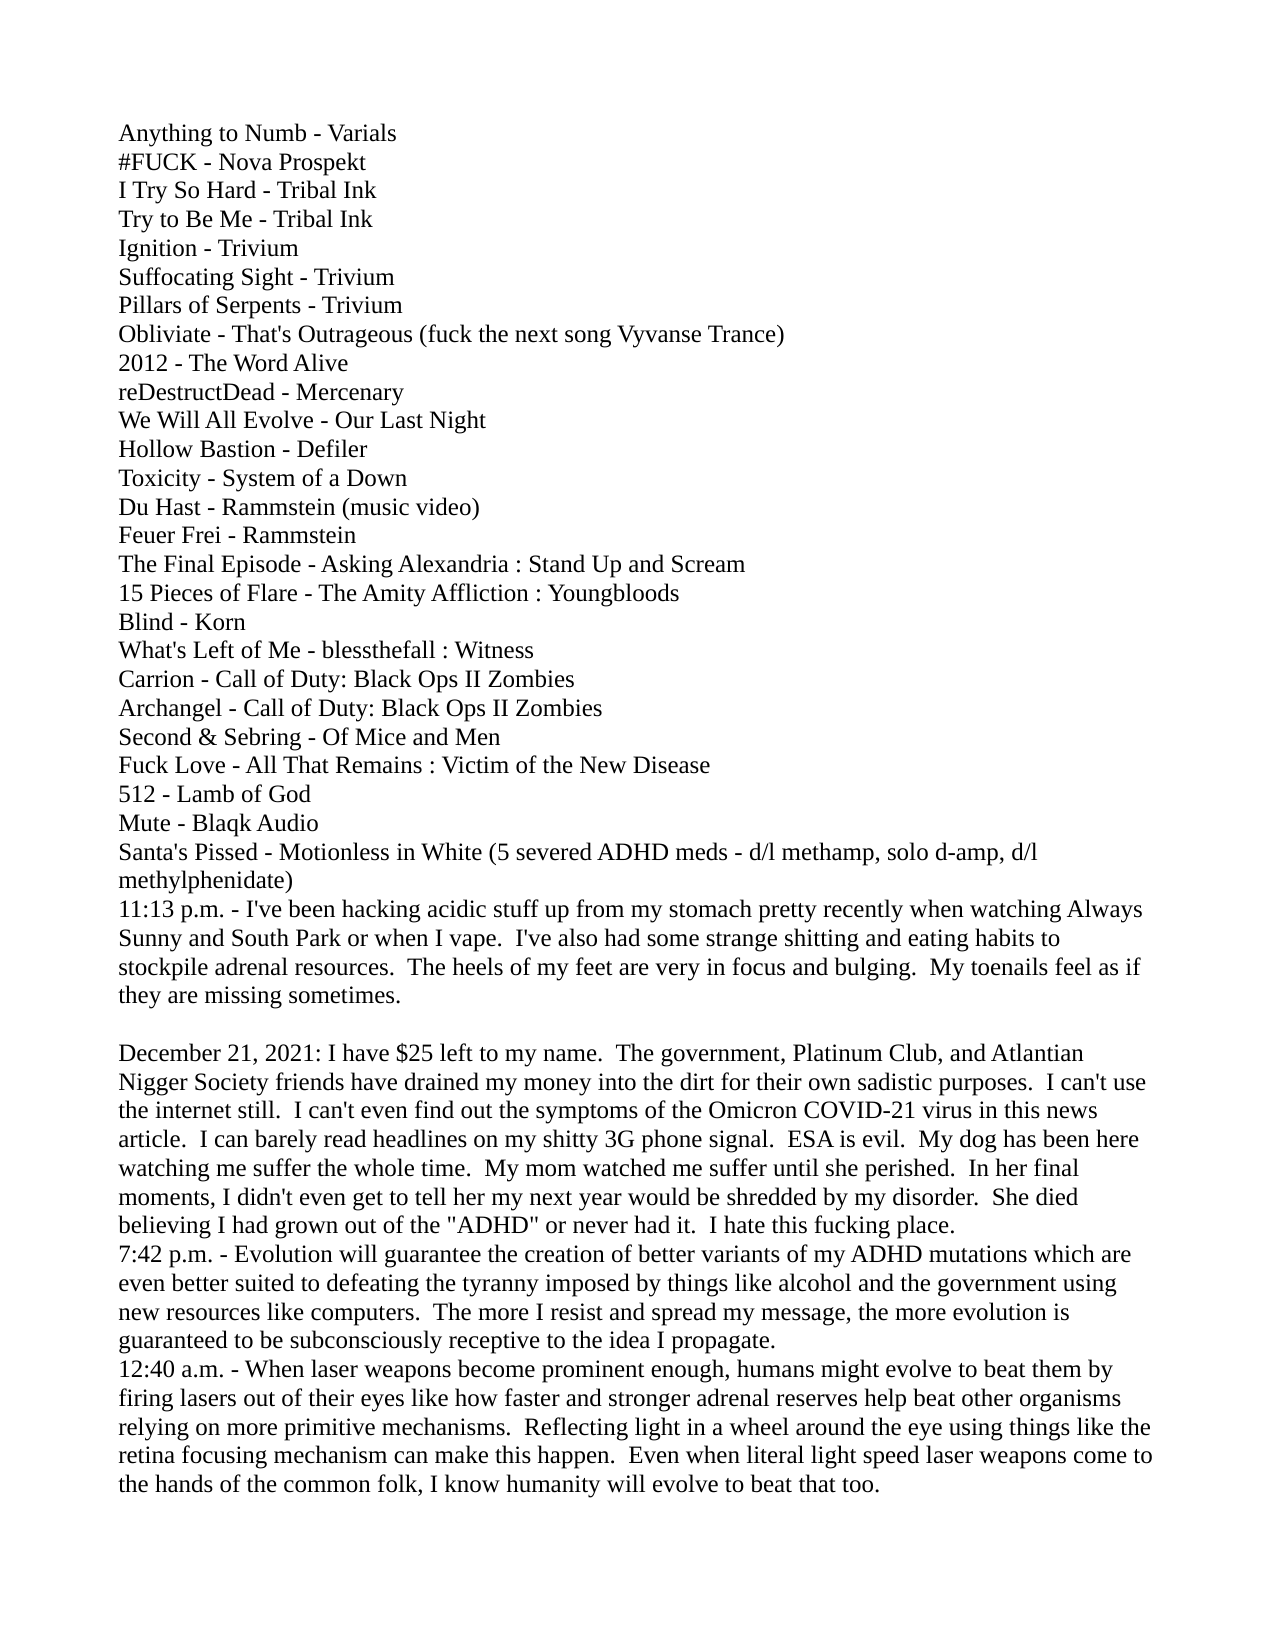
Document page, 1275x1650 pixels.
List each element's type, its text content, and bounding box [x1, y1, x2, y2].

text Carrion - Call of Duty: Black Ops II Zombies [118, 664, 1157, 693]
text #FUCK - Nova Prospekt [118, 147, 1157, 176]
text reDestructDead - Mercenary [118, 377, 1157, 406]
text Anything to Numb - Varials [118, 118, 1157, 147]
text Toxicity - System of a Down [118, 463, 1157, 492]
text Pillars of Serpents - Trivium [118, 291, 1157, 319]
text Second & Sebring - Of Mice and Men [118, 722, 1157, 751]
text 15 Pieces of Flare - The Amity Affliction : Youngbloods [118, 578, 1157, 607]
text 11:13 p.m. - I've been hacking acidic stuff up from my stomach pretty recently when watching Always Sunny and South Park or when I vape. I've also had some strange shitting and eating habits to stockpile adrenal resources. The heels of my feet are very in focus and bulging. My toenails feel as if they are missing sometimes. [118, 894, 1157, 1009]
text Ignition - Trivium [118, 233, 1157, 262]
text We Will All Evolve - Our Last Night [118, 406, 1157, 434]
text 7:42 p.m. - Evolution will guarantee the creation of better variants of my ADHD mutations which are even better suited to defeating the tyranny imposed by things like alcohol and the government using new resources like computers. The more I resist and spread my message, the more evolution is guaranteed to be subconsciously receptive to the idea I propagate. [118, 1239, 1157, 1354]
text 512 - Lamb of God [118, 779, 1157, 808]
text I Try So Hard - Tribal Ink [118, 176, 1157, 204]
text Try to Be Me - Tribal Ink [118, 204, 1157, 233]
text Mute - Blaqk Audio [118, 808, 1157, 837]
text Du Hast - Rammstein (music video) [118, 492, 1157, 521]
text Hollow Bastion - Defiler [118, 434, 1157, 463]
text Archangel - Call of Duty: Black Ops II Zombies [118, 693, 1157, 722]
text Fuck Love - All That Remains : Victim of the New Disease [118, 751, 1157, 779]
text December 21, 2021: I have $25 left to my name. The government, Platinum Club, and Atlantian Nigger Society friends have drained my money into the dirt for their own sadistic purposes. I can't use the internet still. I can't even find out the symptoms of the Omicron COVID-21 virus in this news article. I can barely read headlines on my shitty 3G phone signal. ESA is evil. My dog has been here watching me suffer the whole time. My mom watched me suffer until she perished. In her final moments, I didn't even get to tell her my next year would be shredded by my disorder. She died believing I had grown out of the "ADHD" or never had it. I hate this fucking place. [118, 1038, 1157, 1239]
text Feuer Frei - Rammstein [118, 521, 1157, 549]
text 2012 - The Word Alive [118, 348, 1157, 377]
text 12:40 a.m. - When laser weapons become prominent enough, humans might evolve to beat them by firing lasers out of their eyes like how faster and stronger adrenal reserves help beat other organisms relying on more primitive mechanisms. Reflecting light in a wheel around the eye using things like the retina focusing mechanism can make this happen. Even when literal light speed laser weapons come to the hands of the common folk, I know humanity will evolve to beat that too. [118, 1354, 1157, 1498]
text Blind - Korn [118, 607, 1157, 636]
text Suffocating Sight - Trivium [118, 262, 1157, 291]
text Obliviate - That's Outrageous (fuck the next song Vyvanse Trance) [118, 319, 1157, 348]
text The Final Episode - Asking Alexandria : Stand Up and Scream [118, 549, 1157, 578]
text What's Left of Me - blessthefall : Witness [118, 636, 1157, 664]
text Santa's Pissed - Motionless in White (5 severed ADHD meds - d/l methamp, solo d-amp, d/l methylphenidate) [118, 837, 1157, 894]
